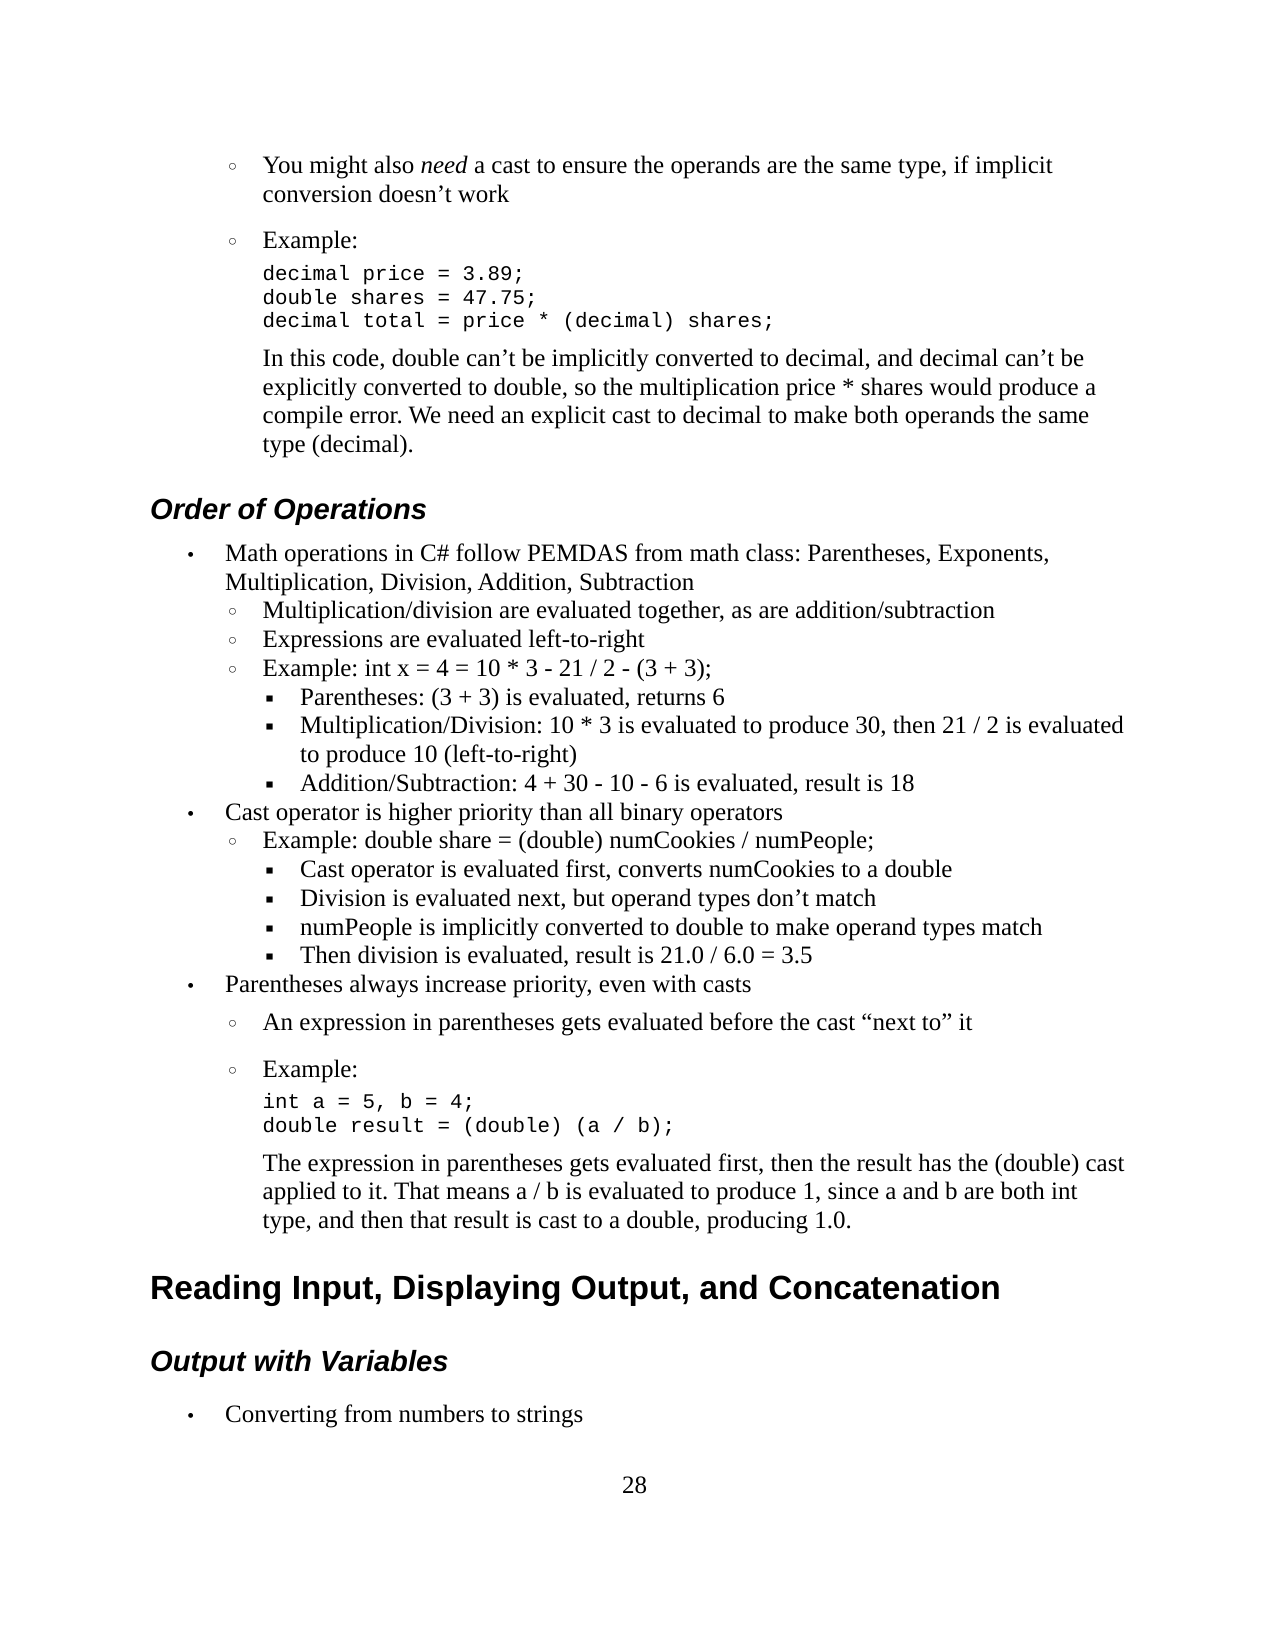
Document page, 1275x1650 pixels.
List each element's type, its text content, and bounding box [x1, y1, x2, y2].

list Addition/Subtraction: 4 + 30 - 10 - 6 is evaluated, result is 18 [262, 768, 1125, 797]
list Cast operator is higher priority than all binary operators [187, 797, 1125, 826]
subtitle Output with Variables [150, 1344, 1125, 1377]
list Multiplication/division are evaluated together, as are addition/subtraction [225, 596, 1125, 624]
list In this code, double can’t be implicitly converted to decimal, and decimal can’t be explicitly converted to double, so the multiplication price * shares would produce a compile error. We need an explicit cast to decimal to make both operands the same type (decimal). [225, 343, 1125, 458]
list An expression in parentheses gets evaluated before the cast “next to” it [225, 1007, 1125, 1036]
list Example: [225, 1054, 1125, 1082]
list Example: [225, 225, 1125, 254]
list Multiplication/Division: 10 * 3 is evaluated to produce 30, then 21 / 2 is evaluated to produce 10 (left-to-right) [262, 711, 1125, 768]
subtitle Reading Input, Displaying Output, and Concatenation [150, 1268, 1125, 1306]
list Parentheses always increase priority, even with casts [187, 969, 1125, 998]
list decimal total = price * (decimal) shares; [225, 310, 1125, 334]
list decimal price = 3.89; [225, 263, 1125, 287]
list Expressions are evaluated left-to-right [225, 624, 1125, 653]
list Math operations in C# follow PEMDAS from math class: Parentheses, Exponents, Multiplication, Division, Addition, Subtraction [187, 538, 1125, 596]
list Parentheses: (3 + 3) is evaluated, returns 6 [262, 682, 1125, 711]
list Cast operator is evaluated first, converts numCookies to a double [262, 854, 1125, 883]
list Division is evaluated next, but operand types don’t match [262, 883, 1125, 912]
list Then division is evaluated, result is 21.0 / 6.0 = 3.5 [262, 941, 1125, 969]
list The expression in parentheses gets evaluated first, then the result has the (double) cast applied to it. That means a / b is evaluated to produce 1, since a and b are both int type, and then that result is cast to a double, producing 1.0. [225, 1148, 1125, 1234]
list int a = 5, b = 4; [225, 1091, 1125, 1115]
list Example: double share = (double) numCookies / numPeople; [225, 826, 1125, 854]
list numPeople is implicitly converted to double to make operand types match [262, 912, 1125, 941]
list double shares = 47.75; [225, 287, 1125, 310]
list double result = (double) (a / b); [225, 1115, 1125, 1139]
list You might also need a cast to ensure the operands are the same type, if implicit conversion doesn’t work [225, 150, 1125, 207]
list Example: int x = 4 = 10 * 3 - 21 / 2 - (3 + 3); [225, 653, 1125, 682]
subtitle Order of Operations [150, 492, 1125, 526]
list Converting from numbers to strings [187, 1399, 1125, 1428]
